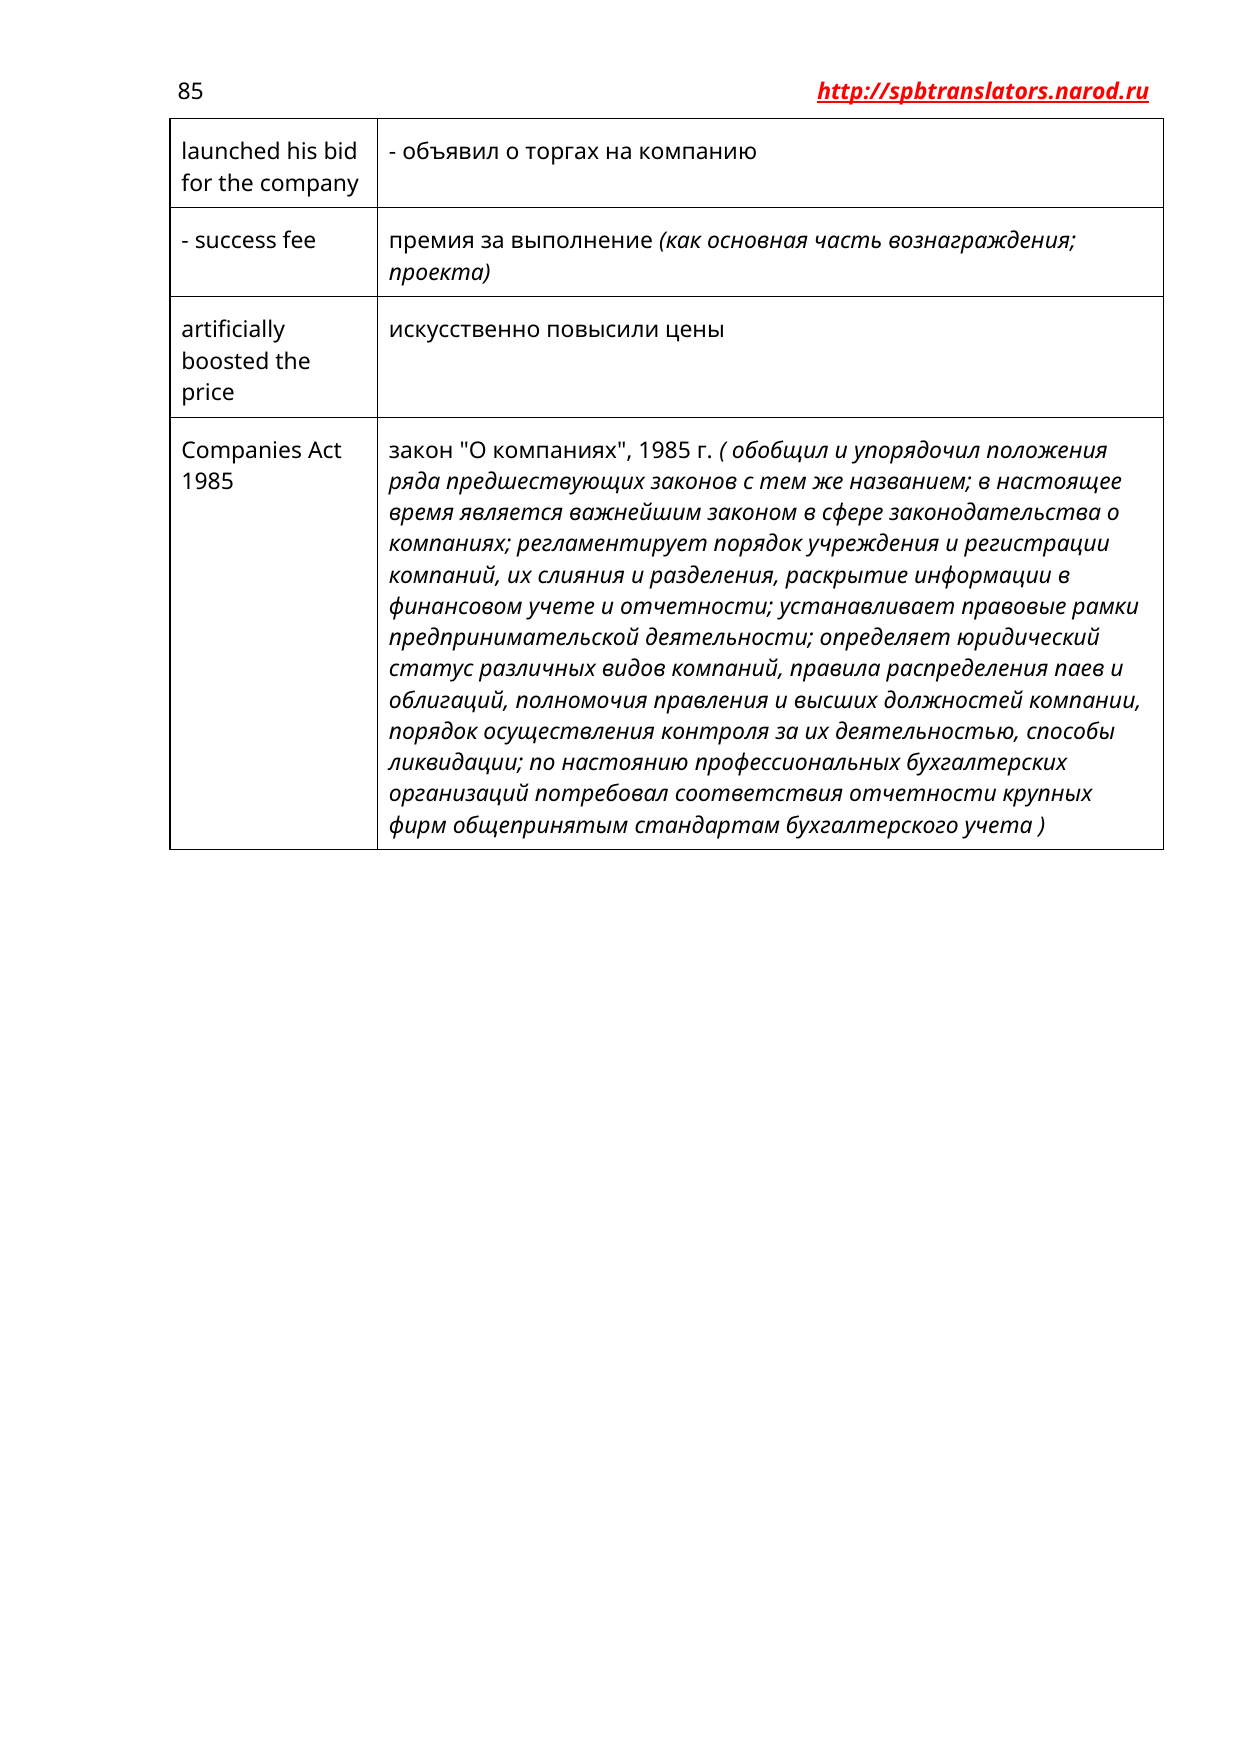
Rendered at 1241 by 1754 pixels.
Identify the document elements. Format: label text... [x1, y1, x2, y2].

table_cell Companies Act 1985 [171, 418, 377, 849]
table_cell - success fee [171, 208, 377, 296]
table_cell искусственно повысили цены [378, 297, 1163, 417]
table_cell закон "О компаниях", 1985 г. ( обобщил и упорядочил положения ряда предшествующих законов с тем же названием; в настоящее время является важнейшим законом в сфере законодательства о компаниях; регламентирует порядок учреждения и регистрации компаний, их слияния и разделения, раскрытие информации в финансовом учете и отчетности; устанавливает правовые рамки предпринимательской деятельности; определяет юридический статус различных видов компаний, правила распределения паев и облигаций, полномочия правления и высших должностей компании, порядок осуществления контроля за их деятельностью, способы ликвидации; по настоянию профессиональных бухгалтерских организаций потребовал соответствия отчетности крупных фирм общепринятым стандартам бухгалтерского учета ) [378, 418, 1163, 849]
table_cell - объявил о торгах на компанию [378, 119, 1163, 207]
table_cell artificially boosted the price [171, 297, 377, 417]
table_cell премия за выполнение (как основная часть вознаграждения; проекта) [378, 208, 1163, 296]
table_cell launched his bid for the company [171, 119, 377, 207]
